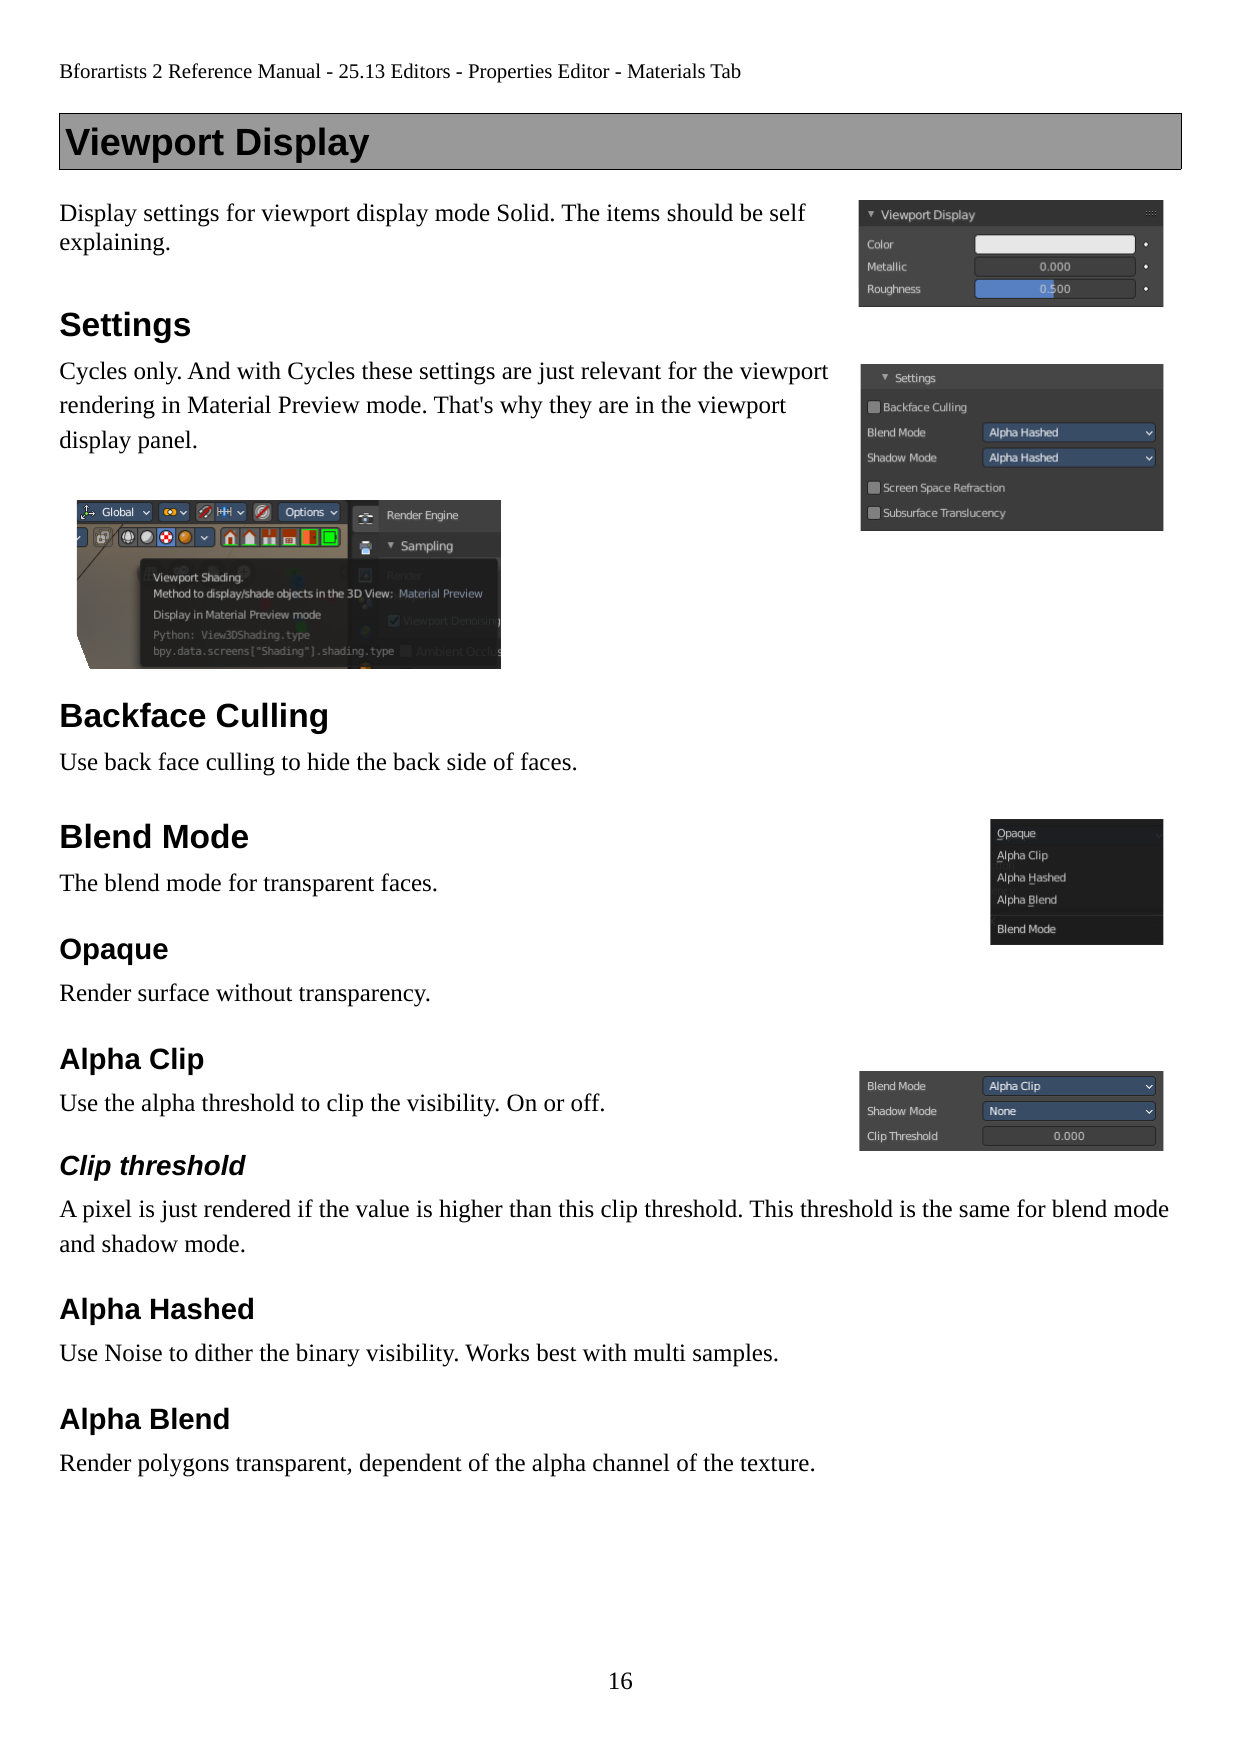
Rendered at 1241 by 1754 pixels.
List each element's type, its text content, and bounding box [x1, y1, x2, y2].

subtitle Backface Culling [59, 696, 1181, 735]
subtitle Settings [59, 305, 1181, 344]
picture [990, 819, 1164, 945]
text The blend mode for transparent faces. [59, 868, 990, 897]
subtitle Alpha Blend [59, 1402, 1181, 1436]
text Use Noise to dither the binary visibility. Works best with multi samples. [59, 1338, 1181, 1367]
text Use the alpha threshold to clip the visibility. On or off. [59, 1088, 859, 1117]
text Render surface without transparency. [59, 978, 1181, 1007]
subtitle Opaque [59, 932, 1181, 966]
picture [860, 364, 1164, 531]
picture [858, 200, 1164, 307]
picture [76, 500, 501, 669]
picture [859, 1071, 1164, 1151]
text Use back face culling to hide the back side of faces. [59, 747, 1181, 776]
subtitle Alpha Hashed [59, 1292, 1181, 1326]
text Render polygons transparent, dependent of the alpha channel of the texture. [59, 1448, 1181, 1477]
subtitle Blend Mode [59, 817, 1181, 856]
text Display settings for viewport display mode Solid. The items should be self explaining. [59, 198, 1181, 255]
subtitle Clip threshold [59, 1150, 1181, 1182]
subtitle Alpha Clip [59, 1042, 1181, 1076]
table_header Viewport Display [60, 114, 1181, 169]
text A pixel is just rendered if the value is higher than this clip threshold. This threshold is the same for blend mode and shadow mode. [59, 1194, 1181, 1257]
text Cycles only. And with Cycles these settings are just relevant for the viewport rendering in Material Preview mode. That's why they are in the viewport display panel. [59, 356, 1181, 454]
